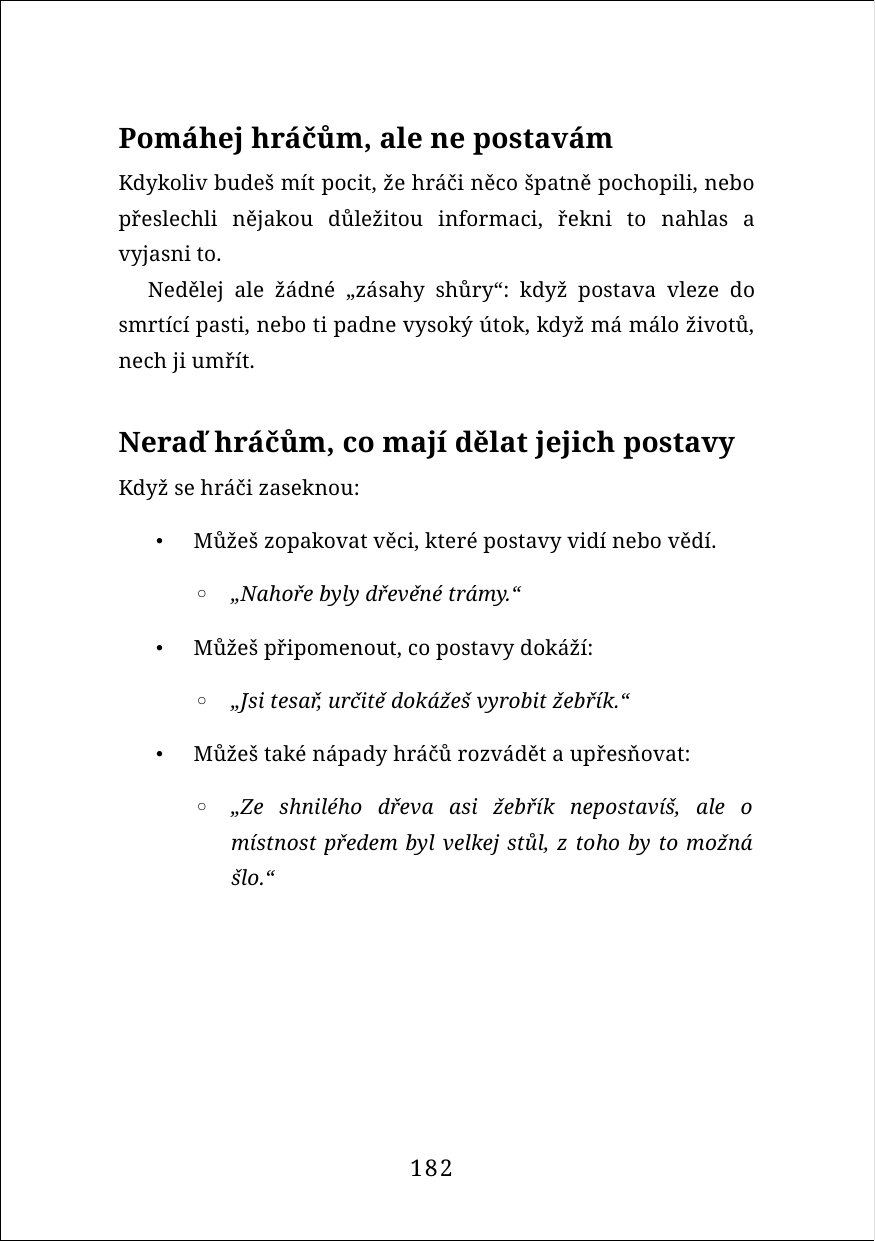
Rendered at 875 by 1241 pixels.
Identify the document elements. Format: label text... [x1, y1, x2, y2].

list „Nahoře byly dřevěné trámy.“ [193, 579, 756, 608]
list Můžeš zopakovat věci, které postavy vidí nebo vědí. [156, 526, 756, 554]
text Když se hráči zaseknou: [118, 473, 756, 501]
list „Jsi tesař, určitě dokážeš vyrobit žebřík.“ [193, 686, 756, 714]
subtitle Neraď hráčům, co mají dělat jejich postavy [118, 423, 756, 461]
text Kdykoliv budeš mít pocit, že hráči něco špatně pochopili, nebo přeslechli nějakou důležitou informaci, řekni to nahlas a vyjasni to. Nedělej ale žádné „zásahy shůry“: když postava vleze do smrtící pasti, nebo ti padne vysoký útok, když má málo životů, nech ji umřít. [118, 168, 756, 374]
list „Ze shnilého dřeva asi žebřík nepostavíš, ale o místnost předem byl velkej stůl, z toho by to možná šlo.“ [193, 792, 756, 892]
list Můžeš připomenout, co postavy dokáží: [156, 633, 756, 661]
subtitle Pomáhej hráčům, ale ne postavám [118, 118, 756, 157]
list Můžeš také nápady hráčů rozvádět a upřesňovat: [156, 739, 756, 767]
